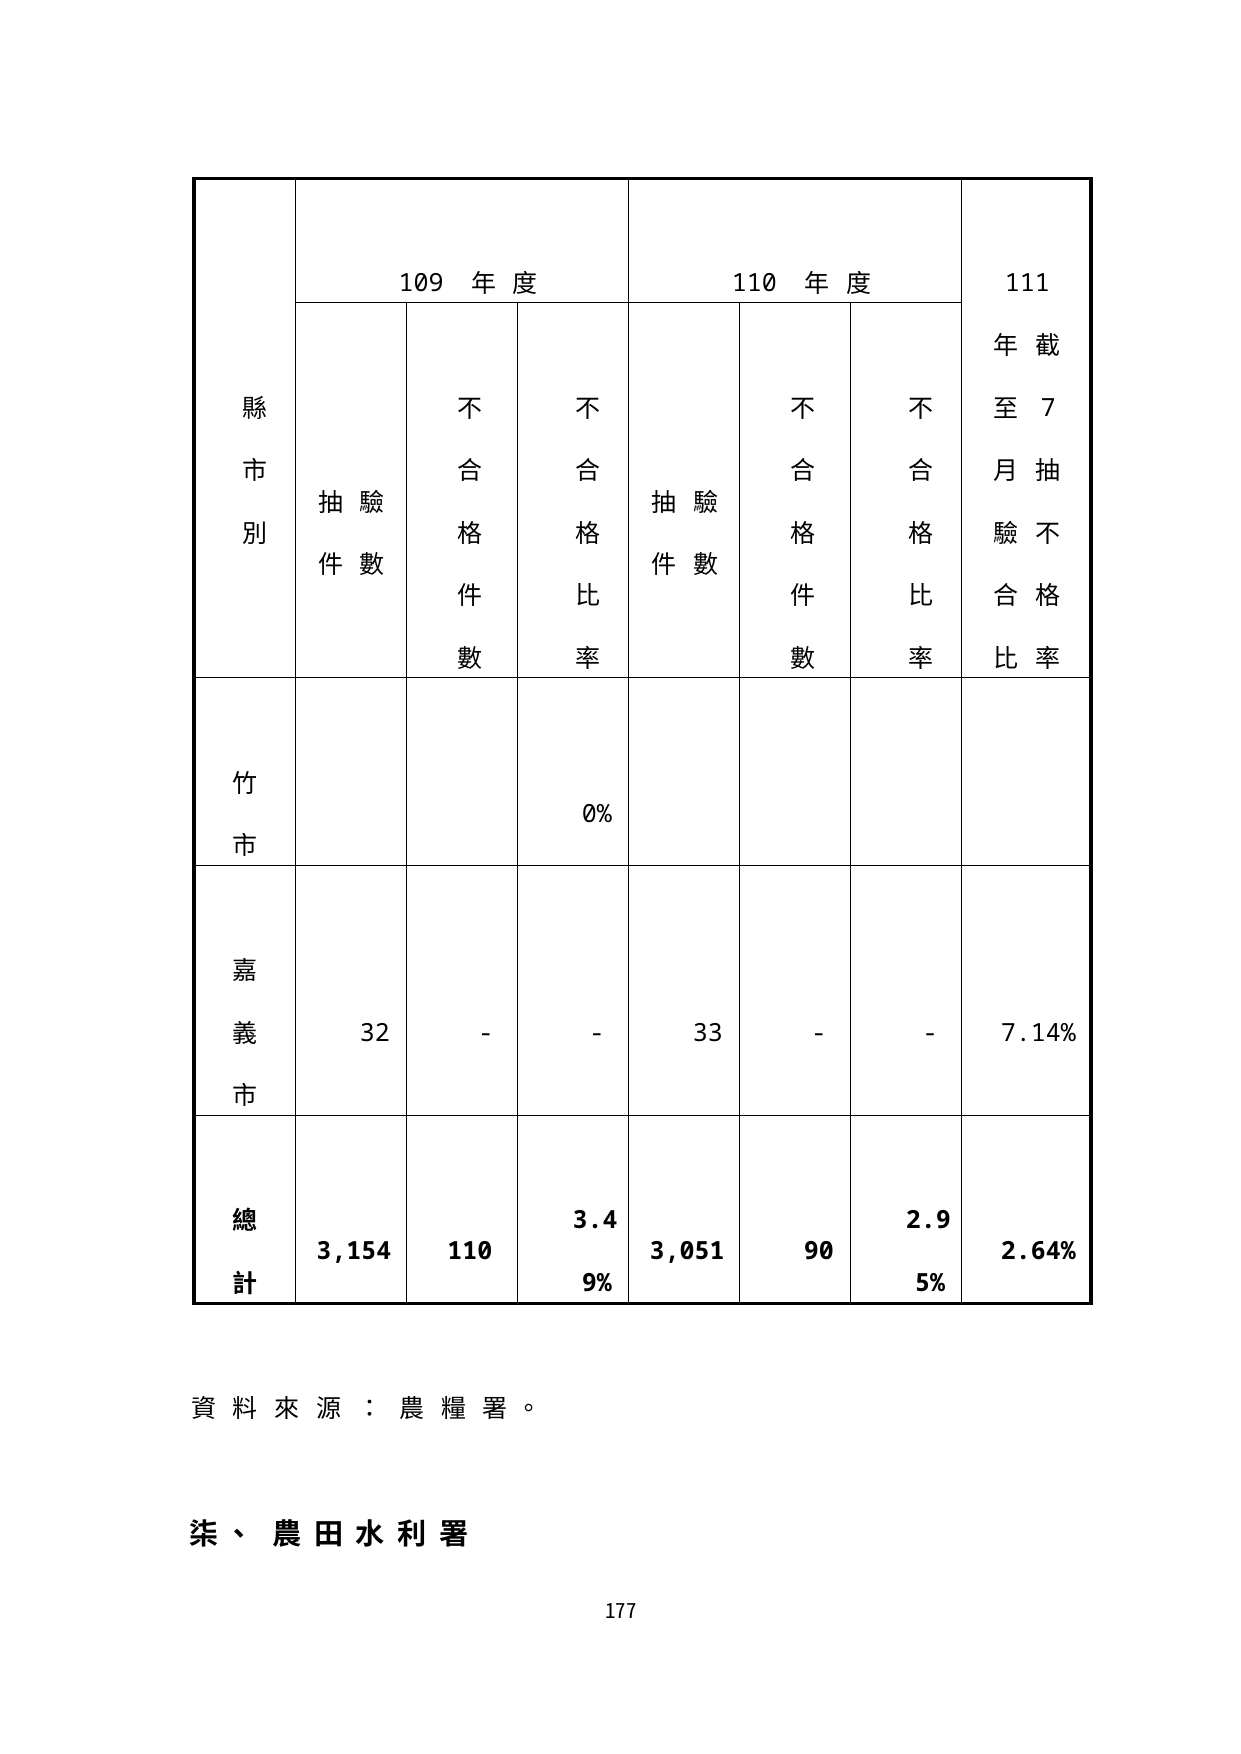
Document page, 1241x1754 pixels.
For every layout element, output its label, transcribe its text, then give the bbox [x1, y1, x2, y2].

table_cell 7.14% [962, 866, 1089, 1115]
table_cell - [518, 866, 628, 1115]
table_header 111年截至7月抽驗不合格比率 [962, 180, 1089, 677]
table_cell 2.64% [962, 1116, 1089, 1302]
table_cell 0% [518, 678, 628, 865]
table_cell - [407, 866, 517, 1115]
table_cell 3,051 [629, 1116, 739, 1302]
table_cell 抽驗件數 [296, 303, 406, 677]
table_cell 不合格件數 [407, 303, 517, 677]
table_cell 不合格件數 [740, 303, 850, 677]
text 柒、農田水利署 [183, 1490, 1058, 1552]
table_cell 不合格比率 [518, 303, 628, 677]
table_cell - [962, 678, 1089, 865]
table_cell - [851, 866, 961, 1115]
table_cell 3.49% [518, 1116, 628, 1302]
table_cell [629, 678, 739, 865]
table_cell [296, 678, 406, 865]
table_cell - [740, 866, 850, 1115]
table_header 110年度 [629, 180, 961, 302]
table_cell 110 [407, 1116, 517, 1302]
table_cell - [740, 678, 850, 865]
table_cell 總計 [196, 1116, 295, 1302]
table_cell 33 [629, 866, 739, 1115]
table_cell - [851, 678, 961, 865]
table_header 縣市別 [196, 180, 295, 677]
table_cell [407, 678, 517, 865]
table_cell 2.95% [851, 1116, 961, 1302]
table_cell 竹市 [196, 678, 295, 865]
table_cell 32 [296, 866, 406, 1115]
table_cell 抽驗件數 [629, 303, 739, 677]
table_cell 嘉義市 [196, 866, 295, 1115]
table_cell 3,154 [296, 1116, 406, 1302]
text 資料來源：農糧署。 [183, 1365, 1058, 1427]
table_cell 不合格比率 [851, 303, 961, 677]
table_header 109年度 [296, 180, 628, 302]
table_cell 90 [740, 1116, 850, 1302]
